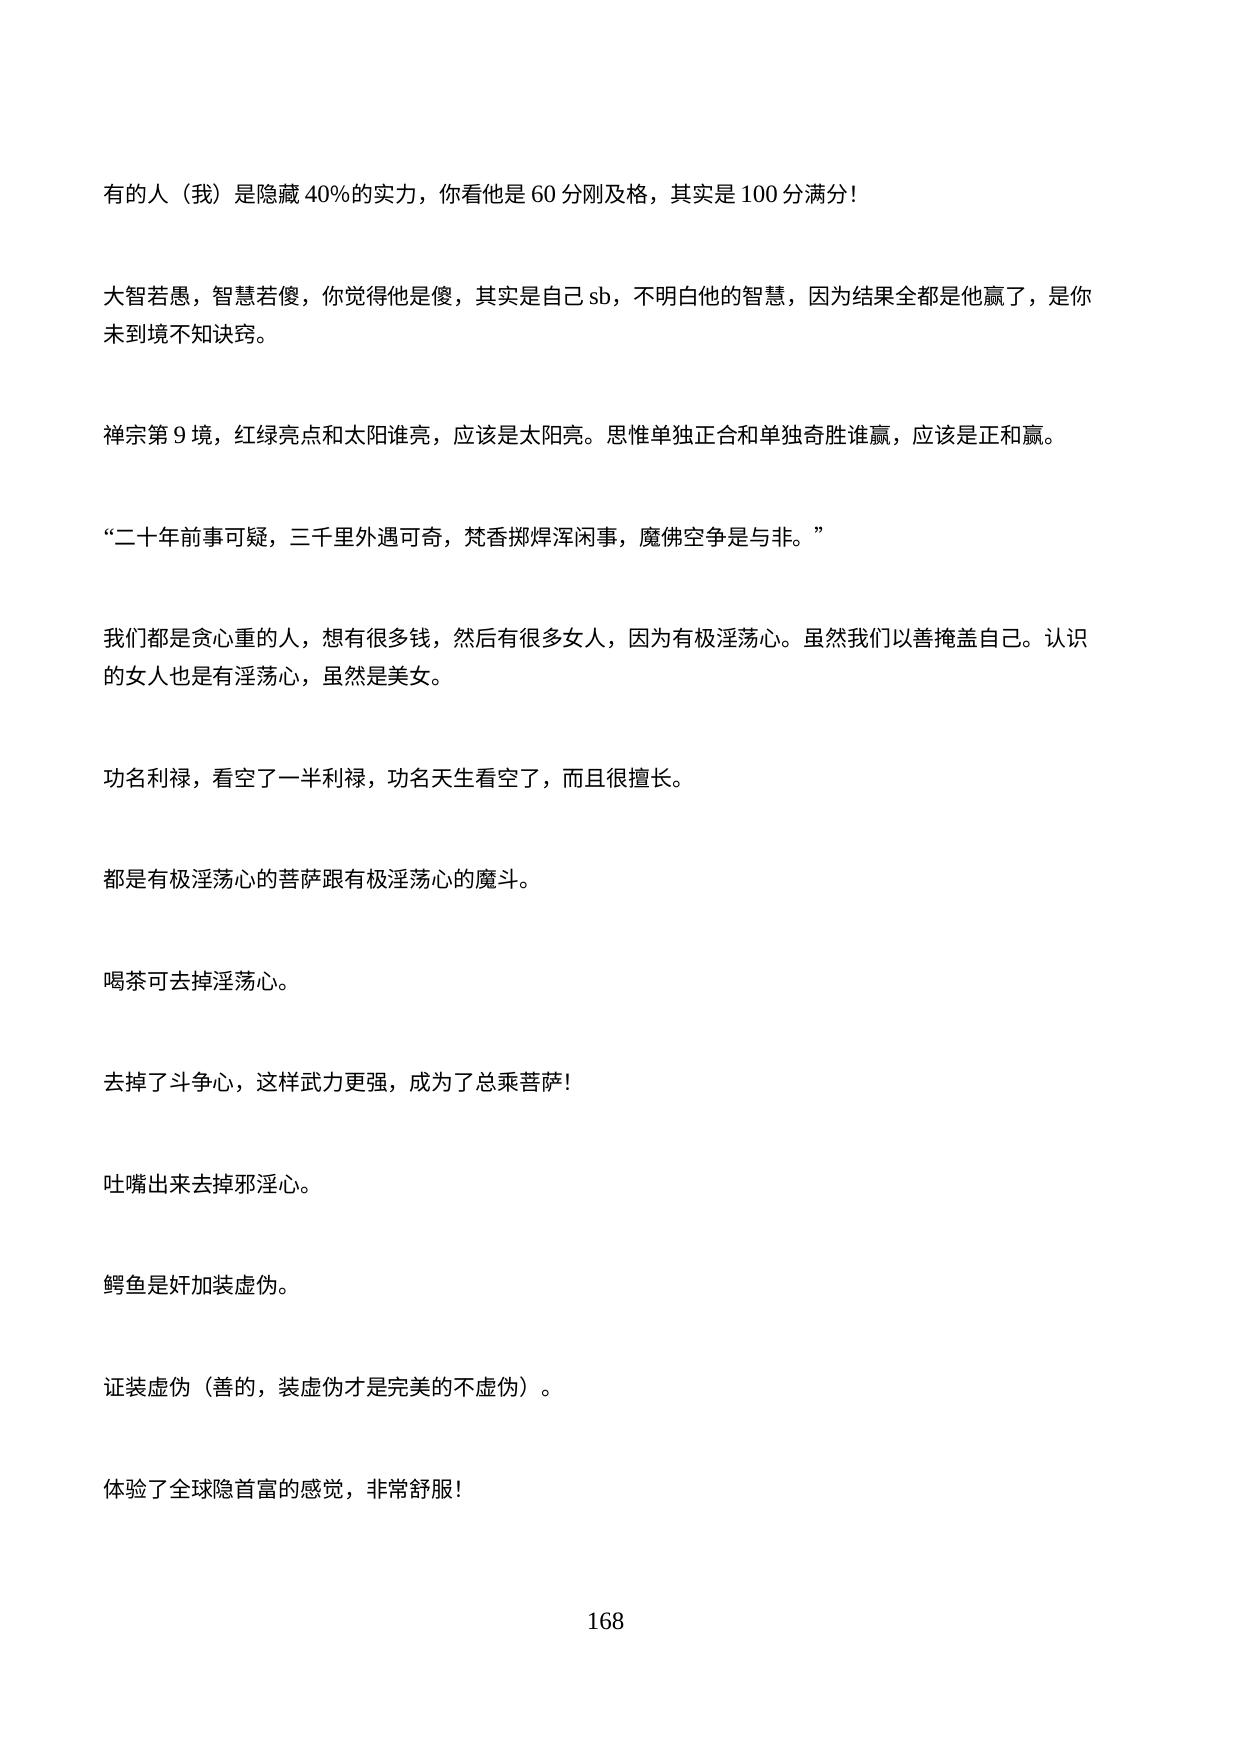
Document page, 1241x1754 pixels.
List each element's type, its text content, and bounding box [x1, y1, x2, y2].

text 去掉了斗争心，这样武力更强，成为了总乘菩萨！ [103, 1065, 1107, 1097]
text 功名利禄，看空了一半利禄，功名天生看空了，而且很擅长。 [103, 761, 1107, 792]
text 吐嘴出来去掉邪淫心。 [103, 1167, 1107, 1199]
text 有的人（我）是隐藏40％的实力，你看他是60分刚及格，其实是100分满分！ [103, 177, 1107, 209]
text 证装虚伪（善的，装虚伪才是完美的不虚伪）。 [103, 1370, 1107, 1402]
text 大智若愚，智慧若傻，你觉得他是傻，其实是自己sb，不明白他的智慧，因为结果全都是他赢了，是你未到境不知诀窍。 [103, 279, 1107, 348]
text “二十年前事可疑，三千里外遇可奇，梵香掷焊浑闲事，魔佛空争是与非。” [103, 520, 1107, 551]
text 喝茶可去掉淫荡心。 [103, 964, 1107, 996]
text 体验了全球隐首富的感觉，非常舒服！ [103, 1472, 1107, 1503]
text 我们都是贪心重的人，想有很多钱，然后有很多女人，因为有极淫荡心。虽然我们以善掩盖自己。认识的女人也是有淫荡心，虽然是美女。 [103, 621, 1107, 691]
text 都是有极淫荡心的菩萨跟有极淫荡心的魔斗。 [103, 862, 1107, 894]
text 鳄鱼是奸加装虚伪。 [103, 1268, 1107, 1300]
text 禅宗第9境，红绿亮点和太阳谁亮，应该是太阳亮。思惟单独正合和单独奇胜谁赢，应该是正和赢。 [103, 418, 1107, 450]
